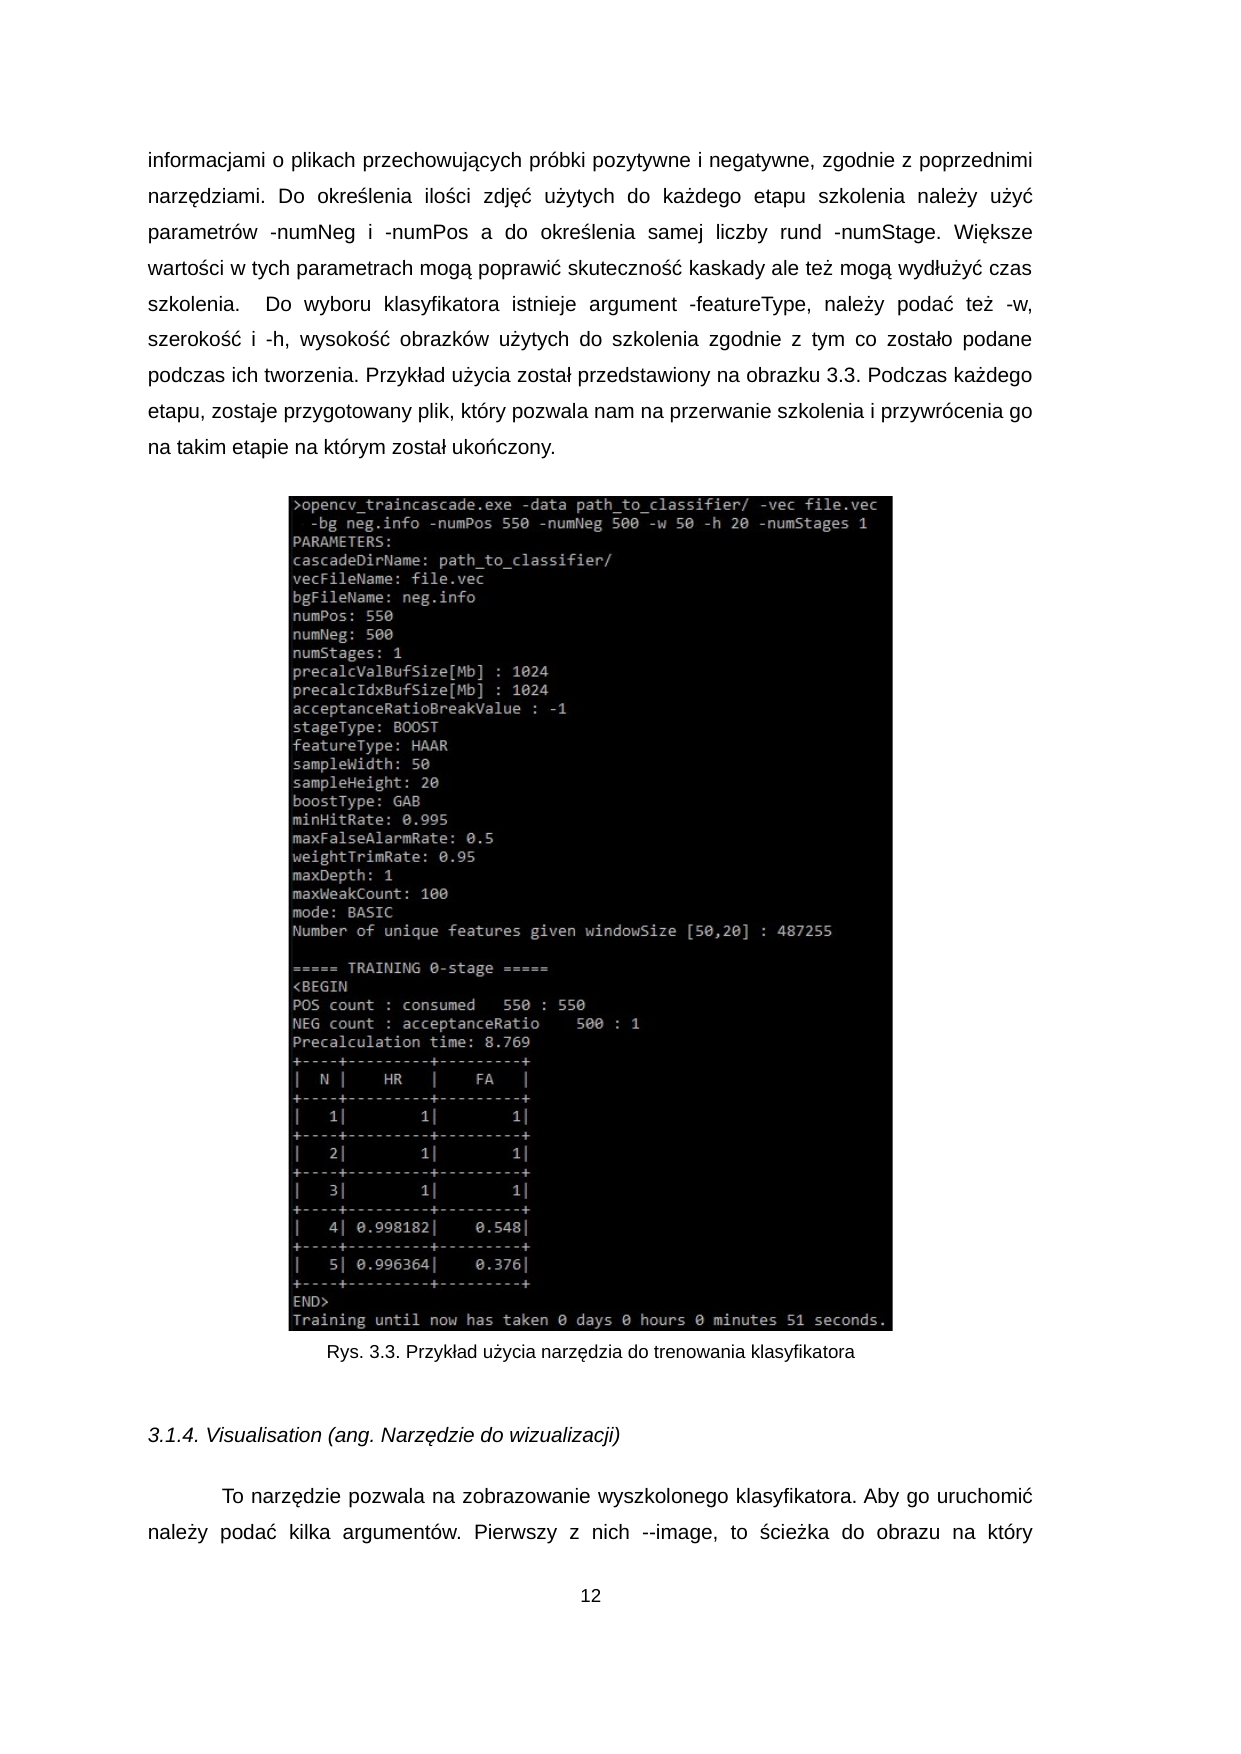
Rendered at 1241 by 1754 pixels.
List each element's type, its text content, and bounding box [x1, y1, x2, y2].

text Rys. 3.3. Przykład użycia narzędzia do trenowania klasyfikatora [148, 1331, 1033, 1362]
picture [288, 496, 893, 1331]
text 3.1.4. Visualisation (ang. Narzędzie do wizualizacji) [148, 1423, 1033, 1447]
text To narzędzie pozwala na zobrazowanie wyszkolonego klasyfikatora. Aby go uruchomić należy podać kilka argumentów. Pierwszy z nich --image, to ścieżka do obrazu na który [148, 1484, 1033, 1544]
text informacjami o plikach przechowujących próbki pozytywne i negatywne, zgodnie z poprzednimi narzędziami. Do określenia ilości zdjęć użytych do każdego etapu szkolenia należy użyć parametrów -numNeg i -numPos a do określenia samej liczby rund -numStage. Większe wartości w tych parametrach mogą poprawić skuteczność kaskady ale też mogą wydłużyć czas szkolenia. Do wyboru klasyfikatora istnieje argument -featureType, należy podać też -w, szerokość i -h, wysokość obrazków użytych do szkolenia zgodnie z tym co zostało podane podczas ich tworzenia. Przykład użycia został przedstawiony na obrazku 3.3. Podczas każdego etapu, zostaje przygotowany plik, który pozwala nam na przerwanie szkolenia i przywrócenia go na takim etapie na którym został ukończony. [148, 148, 1033, 459]
